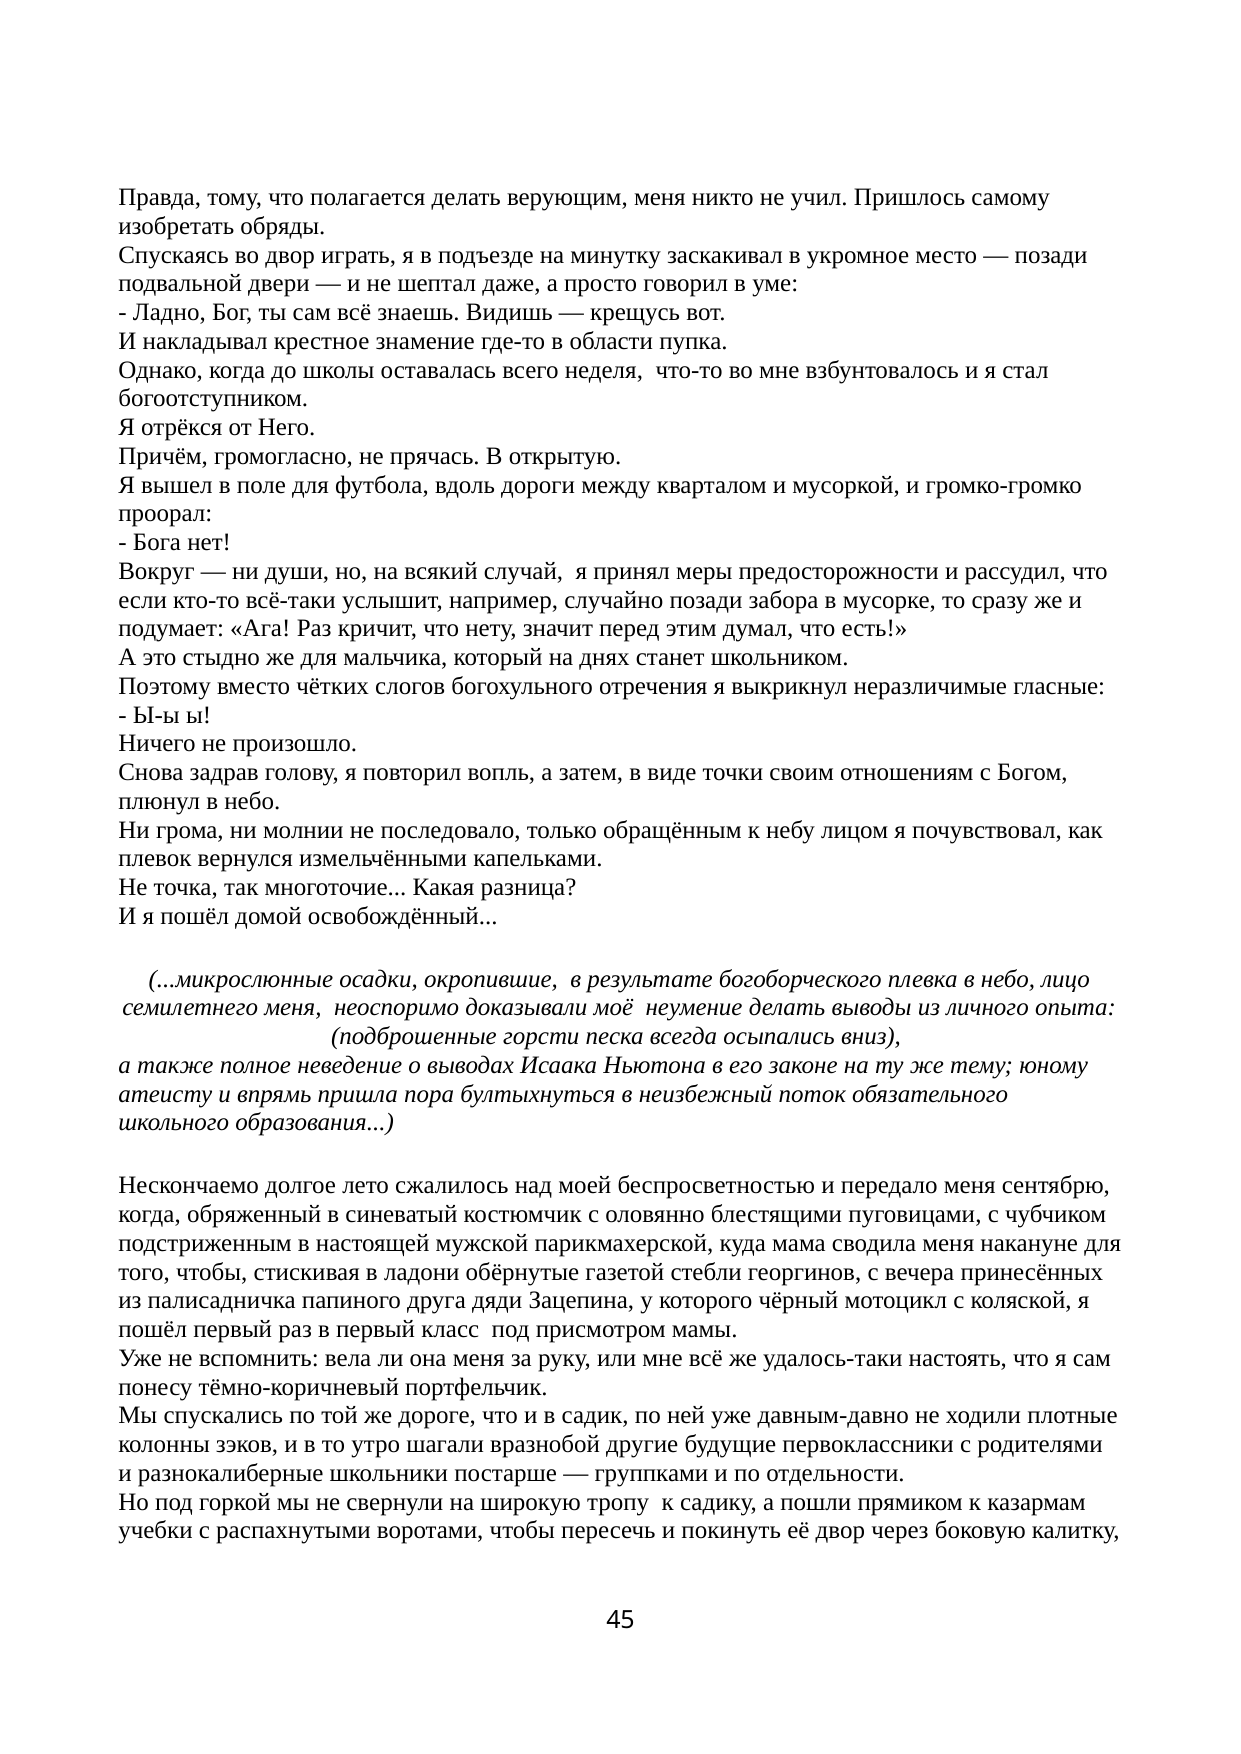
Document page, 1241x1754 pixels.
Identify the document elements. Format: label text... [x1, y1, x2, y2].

text Я отрёкся от Него. [118, 412, 1122, 441]
text Мы спускались по той же дороге, что и в садик, по ней уже давным-давно не ходили плотные колонны зэков, и в то утро шагали вразнобой другие будущие первоклассники с родителями и разнокалиберные школьники постарше — группками и по отдельности. [118, 1400, 1122, 1487]
text Снова задрав голову, я повторил вопль, а затем, в виде точки своим отношениям с Богом, плюнул в небо. [118, 757, 1122, 815]
text - Ладно, Бог, ты сам всё знаешь. Видишь — крещусь вот. [118, 297, 1122, 326]
text Нескончаемо долгое лето сжалилось над моей беспросветностью и передало меня сентябрю, когда, обряженный в синеватый костюмчик с оловянно блестящими пуговицами, с чубчиком подстриженным в настоящей мужской парикмахерской, куда мама сводила меня накануне для того, чтобы, стискивая в ладони обёрнутые газетой стебли георгинов, с вечера принесённых из палисадничка папиного друга дяди Зацепина, у которого чёрный мотоцикл с коляской, я пошёл первый раз в первый класс под присмотром мамы. [118, 1170, 1122, 1343]
text Поэтому вместо чётких слогов богохульного отречения я выкрикнул неразличимые гласные: [118, 671, 1122, 700]
text Однако, когда до школы оставалась всего неделя, что-то во мне взбунтовалось и я стал богоотступником. [118, 355, 1122, 412]
text - Ы-ы ы! [118, 700, 1122, 728]
text - Бога нет! [118, 527, 1122, 556]
text Ничего не произошло. [118, 728, 1122, 757]
text Не точка, так многоточие... Какая разница? [118, 872, 1122, 901]
text Уже не вспомнить: вела ли она меня за руку, или мне всё же удалось-таки настоять, что я сам понесу тёмно-коричневый портфельчик. [118, 1343, 1122, 1400]
text И накладывал крестное знамение где-то в области пупка. [118, 326, 1122, 355]
text Ни грома, ни молнии не последовало, только обращённым к небу лицом я почувствовал, как плевок вернулся измельчёнными капельками. [118, 815, 1122, 872]
text Вокруг — ни души, но, на всякий случай, я принял меры предосторожности и рассудил, что если кто-то всё-таки услышит, например, случайно позади забора в мусорке, то сразу же и подумает: «Ага! Раз кричит, что нету, значит перед этим думал, что есть!» [118, 556, 1122, 642]
text Правда, тому, что полагается делать верующим, меня никто не учил. Пришлось самому изобретать обряды. [118, 182, 1122, 240]
text Я вышел в поле для футбола, вдоль дороги между кварталом и мусоркой, и громко-громко проорал: [118, 470, 1122, 527]
text Спускаясь во двор играть, я в подъезде на минутку заскакивал в укромное место — позади подвальной двери — и не шептал даже, а просто говорил в уме: [118, 240, 1122, 297]
text Но под горкой мы не свернули на широкую тропу к садику, а пошли прямиком к казармам учебки с распахнутыми воротами, чтобы пересечь и покинуть её двор через боковую калитку, [118, 1487, 1122, 1544]
text Причём, громогласно, не прячась. В открытую. [118, 441, 1122, 470]
text (...микрослюнные осадки, окропившие, в результате богоборческого плевка в небо, лицо семилетнего меня, неоспоримо доказывали моё неумение делать выводы из личного опыта: (подброшенные горсти песка всегда осыпались вниз), [118, 964, 1122, 1050]
text А это стыдно же для мальчика, который на днях станет школьником. [118, 642, 1122, 671]
text И я пошёл домой освобождённый... [118, 901, 1122, 930]
text а также полное неведение о выводах Исаака Ньютона в его законе на ту же тему; юному атеисту и впрямь пришла пора бултыхнуться в неизбежный поток обязательного школьного образования...) [118, 1050, 1122, 1136]
